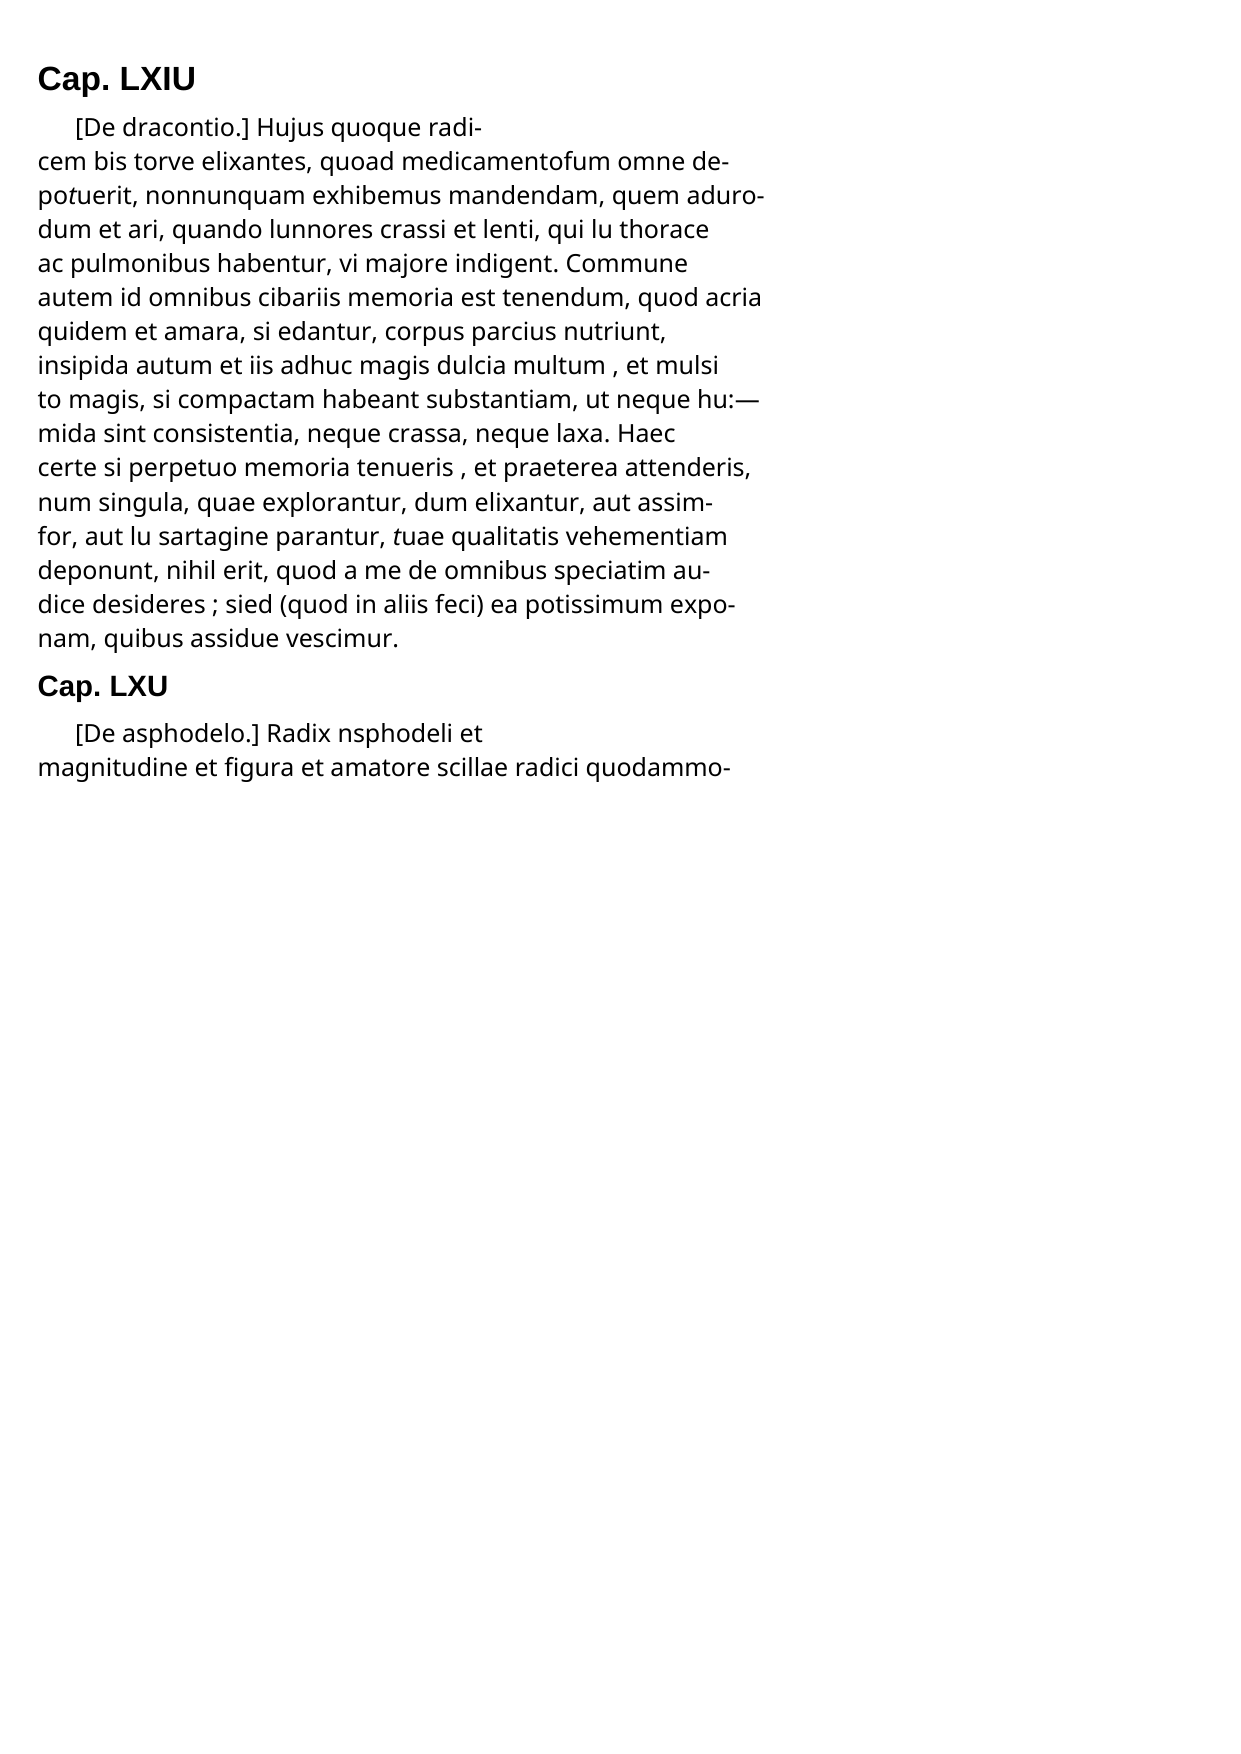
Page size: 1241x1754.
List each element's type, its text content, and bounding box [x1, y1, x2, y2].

text [De dracontio.] Hujus quoque radi- cem bis torve elixantes, quoad medicamentofum omne de- potuerit, nonnunquam exhibemus mandendam, quem aduro- dum et ari, quando lunnores crassi et lenti, qui lu thorace ac pulmonibus habentur, vi majore indigent. Commune autem id omnibus cibariis memoria est tenendum, quod acria quidem et amara, si edantur, corpus parcius nutriunt, insipida autum et iis adhuc magis dulcia multum , et mulsi to magis, si compactam habeant substantiam, ut neque hu:— mida sint consistentia, neque crassa, neque laxa. Haec certe si perpetuo memoria tenueris , et praeterea attenderis, num singula, quae explorantur, dum elixantur, aut assim- for, aut lu sartagine parantur, tuae qualitatis vehementiam deponunt, nihil erit, quod a me de omnibus speciatim au- dice desideres ; sied (quod in aliis feci) ea potissimum expo- nam, quibus assidue vescimur. [37, 109, 1203, 654]
subtitle Cap. LXU [37, 669, 1203, 703]
text [De asphodelo.] Radix nsphodeli et magnitudine et figura et amatore scillae radici quodammo- [37, 715, 1203, 783]
subtitle Cap. LXIU [37, 58, 1203, 97]
